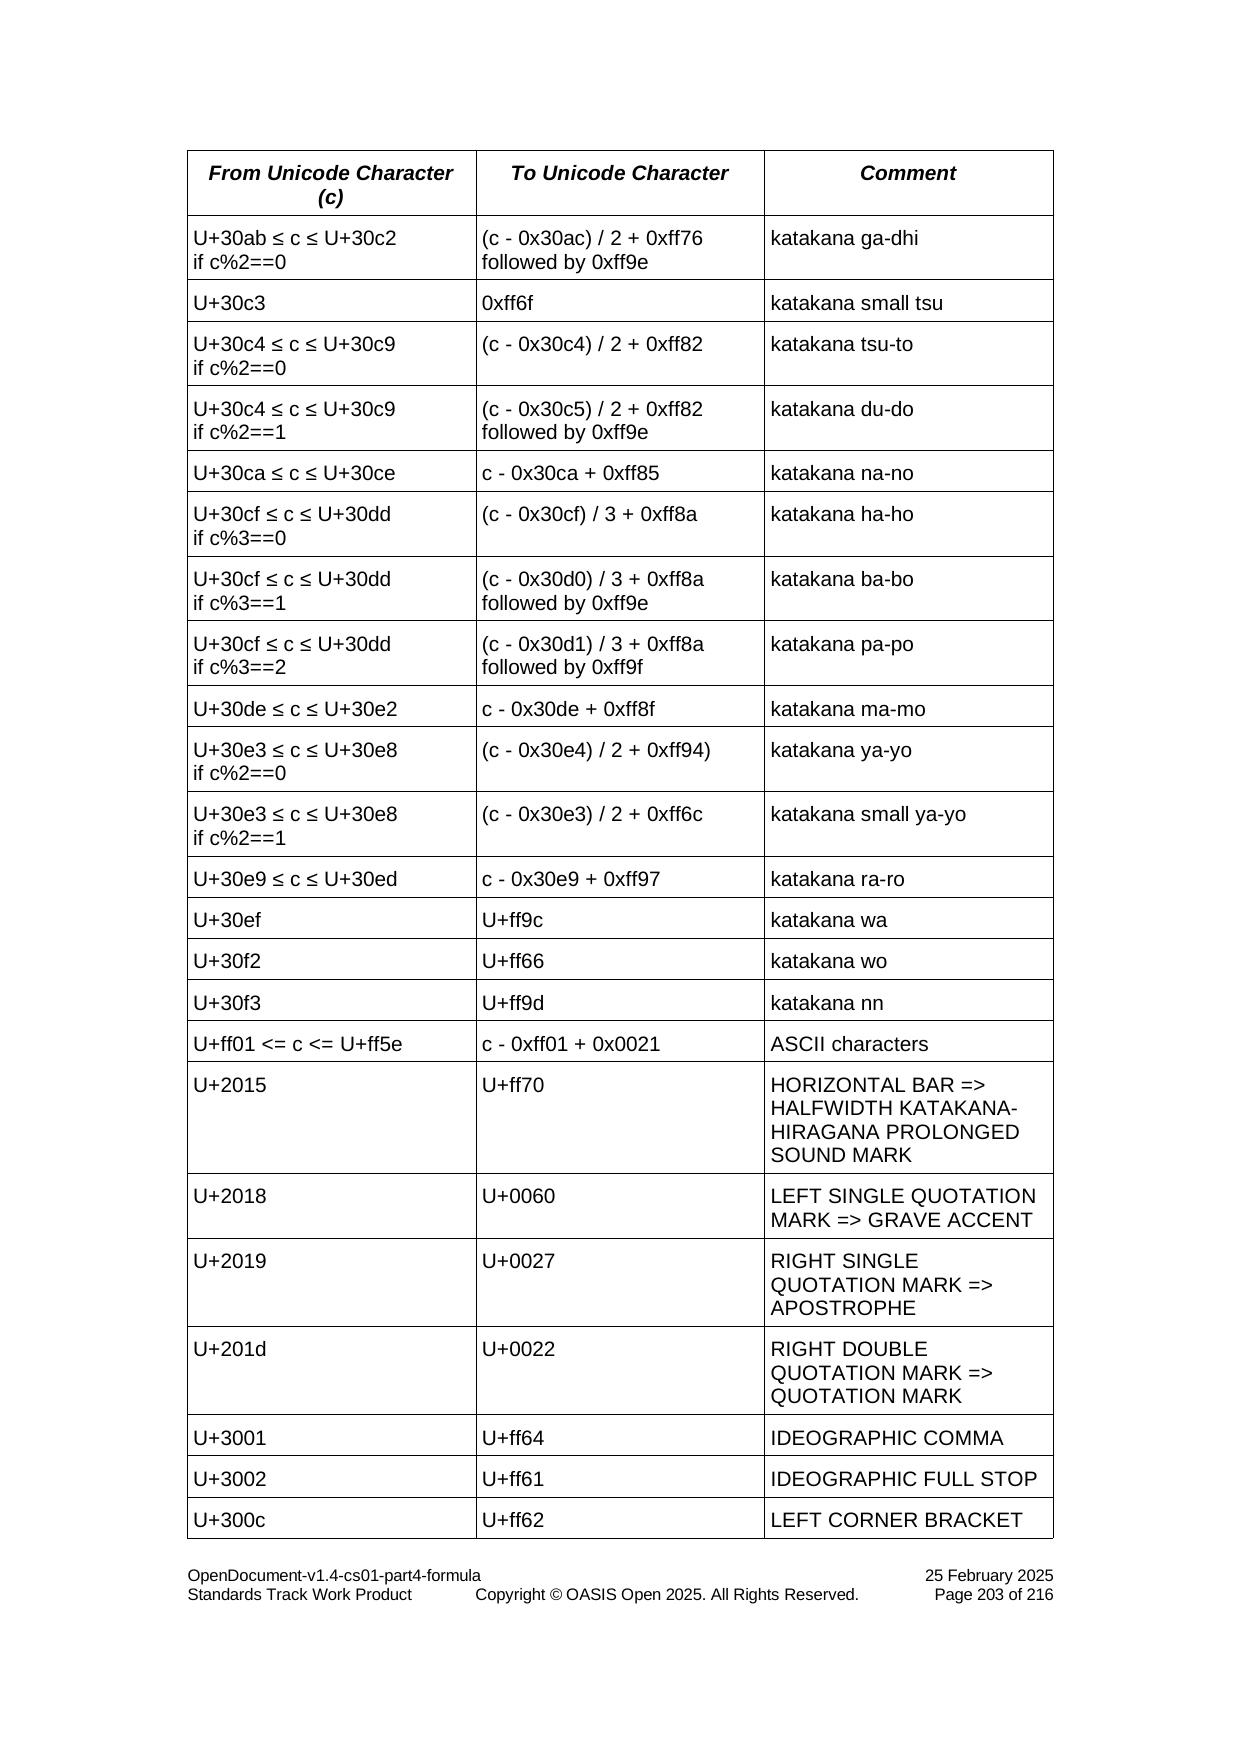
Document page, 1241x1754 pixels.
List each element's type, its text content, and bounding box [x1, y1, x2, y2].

table_cell katakana small ya-yo [765, 792, 1053, 856]
table_cell U+ff64 [477, 1415, 764, 1455]
table_cell U+30c4 ≤ c ≤ U+30c9 if c%2==0 [188, 322, 476, 385]
table_cell IDEOGRAPHIC FULL STOP [765, 1456, 1053, 1497]
table_cell katakana du-do [765, 386, 1053, 450]
table_cell 0xff6f [477, 280, 764, 321]
table_cell katakana wa [765, 898, 1053, 938]
table_cell (c - 0x30c4) / 2 + 0xff82 [477, 322, 764, 385]
table_cell U+ff62 [477, 1498, 764, 1538]
table_cell U+201d [188, 1327, 476, 1414]
table_cell U+30e3 ≤ c ≤ U+30e8 if c%2==0 [188, 727, 476, 791]
table_cell c - 0x30ca + 0xff85 [477, 451, 764, 491]
table_header Comment [765, 151, 1053, 215]
table_cell U+ff9c [477, 898, 764, 938]
table_cell RIGHT SINGLE QUOTATION MARK => APOSTROPHE [765, 1239, 1053, 1326]
table_cell LEFT SINGLE QUOTATION MARK => GRAVE ACCENT [765, 1174, 1053, 1238]
table_cell U+30c3 [188, 280, 476, 321]
table_cell IDEOGRAPHIC COMMA [765, 1415, 1053, 1455]
table_cell U+3002 [188, 1456, 476, 1497]
table_cell U+2015 [188, 1062, 476, 1173]
table_cell U+30cf ≤ c ≤ U+30dd if c%3==0 [188, 492, 476, 556]
table_cell U+ff61 [477, 1456, 764, 1497]
table_cell c - 0xff01 + 0x0021 [477, 1021, 764, 1061]
table_cell U+30e3 ≤ c ≤ U+30e8 if c%2==1 [188, 792, 476, 856]
table_cell RIGHT DOUBLE QUOTATION MARK => QUOTATION MARK [765, 1327, 1053, 1414]
table_cell U+30c4 ≤ c ≤ U+30c9 if c%2==1 [188, 386, 476, 450]
table_cell U+30de ≤ c ≤ U+30e2 [188, 686, 476, 726]
table_cell U+30ef [188, 898, 476, 938]
table_cell U+30e9 ≤ c ≤ U+30ed [188, 857, 476, 897]
table_cell U+2018 [188, 1174, 476, 1238]
table_cell U+30f2 [188, 939, 476, 979]
table_cell HORIZONTAL BAR => HALFWIDTH KATAKANA-HIRAGANA PROLONGED SOUND MARK [765, 1062, 1053, 1173]
table_cell katakana ga-dhi [765, 216, 1053, 279]
table_cell ASCII characters [765, 1021, 1053, 1061]
table_cell c - 0x30de + 0xff8f [477, 686, 764, 726]
table_cell (c - 0x30c5) / 2 + 0xff82 followed by 0xff9e [477, 386, 764, 450]
table_cell (c - 0x30ac) / 2 + 0xff76 followed by 0xff9e [477, 216, 764, 279]
table_cell (c - 0x30e3) / 2 + 0xff6c [477, 792, 764, 856]
table_cell U+30cf ≤ c ≤ U+30dd if c%3==2 [188, 621, 476, 685]
table_cell U+ff70 [477, 1062, 764, 1173]
table_cell katakana wo [765, 939, 1053, 979]
table_cell katakana ma-mo [765, 686, 1053, 726]
table_cell U+30f3 [188, 980, 476, 1020]
table_cell U+ff66 [477, 939, 764, 979]
table_cell katakana ba-bo [765, 557, 1053, 620]
table_cell U+0060 [477, 1174, 764, 1238]
table_cell U+300c [188, 1498, 476, 1538]
table_cell U+0027 [477, 1239, 764, 1326]
table_cell (c - 0x30d0) / 3 + 0xff8a followed by 0xff9e [477, 557, 764, 620]
table_cell U+3001 [188, 1415, 476, 1455]
table_cell katakana pa-po [765, 621, 1053, 685]
table_cell katakana tsu-to [765, 322, 1053, 385]
table_header From Unicode Character (c) [188, 151, 476, 215]
table_cell katakana small tsu [765, 280, 1053, 321]
table_cell U+30cf ≤ c ≤ U+30dd if c%3==1 [188, 557, 476, 620]
table_cell LEFT CORNER BRACKET [765, 1498, 1053, 1538]
table_cell U+2019 [188, 1239, 476, 1326]
table_cell katakana nn [765, 980, 1053, 1020]
table_cell katakana ha-ho [765, 492, 1053, 556]
table_cell U+30ab ≤ c ≤ U+30c2 if c%2==0 [188, 216, 476, 279]
table_cell U+30ca ≤ c ≤ U+30ce [188, 451, 476, 491]
table_cell (c - 0x30cf) / 3 + 0xff8a [477, 492, 764, 556]
table_cell U+ff01 <= c <= U+ff5e [188, 1021, 476, 1061]
table_cell katakana na-no [765, 451, 1053, 491]
table_cell katakana ya-yo [765, 727, 1053, 791]
table_cell U+0022 [477, 1327, 764, 1414]
table_cell U+ff9d [477, 980, 764, 1020]
table_cell (c - 0x30d1) / 3 + 0xff8a followed by 0xff9f [477, 621, 764, 685]
table_cell (c - 0x30e4) / 2 + 0xff94) [477, 727, 764, 791]
table_cell katakana ra-ro [765, 857, 1053, 897]
table_header To Unicode Character [477, 151, 764, 215]
table_cell c - 0x30e9 + 0xff97 [477, 857, 764, 897]
